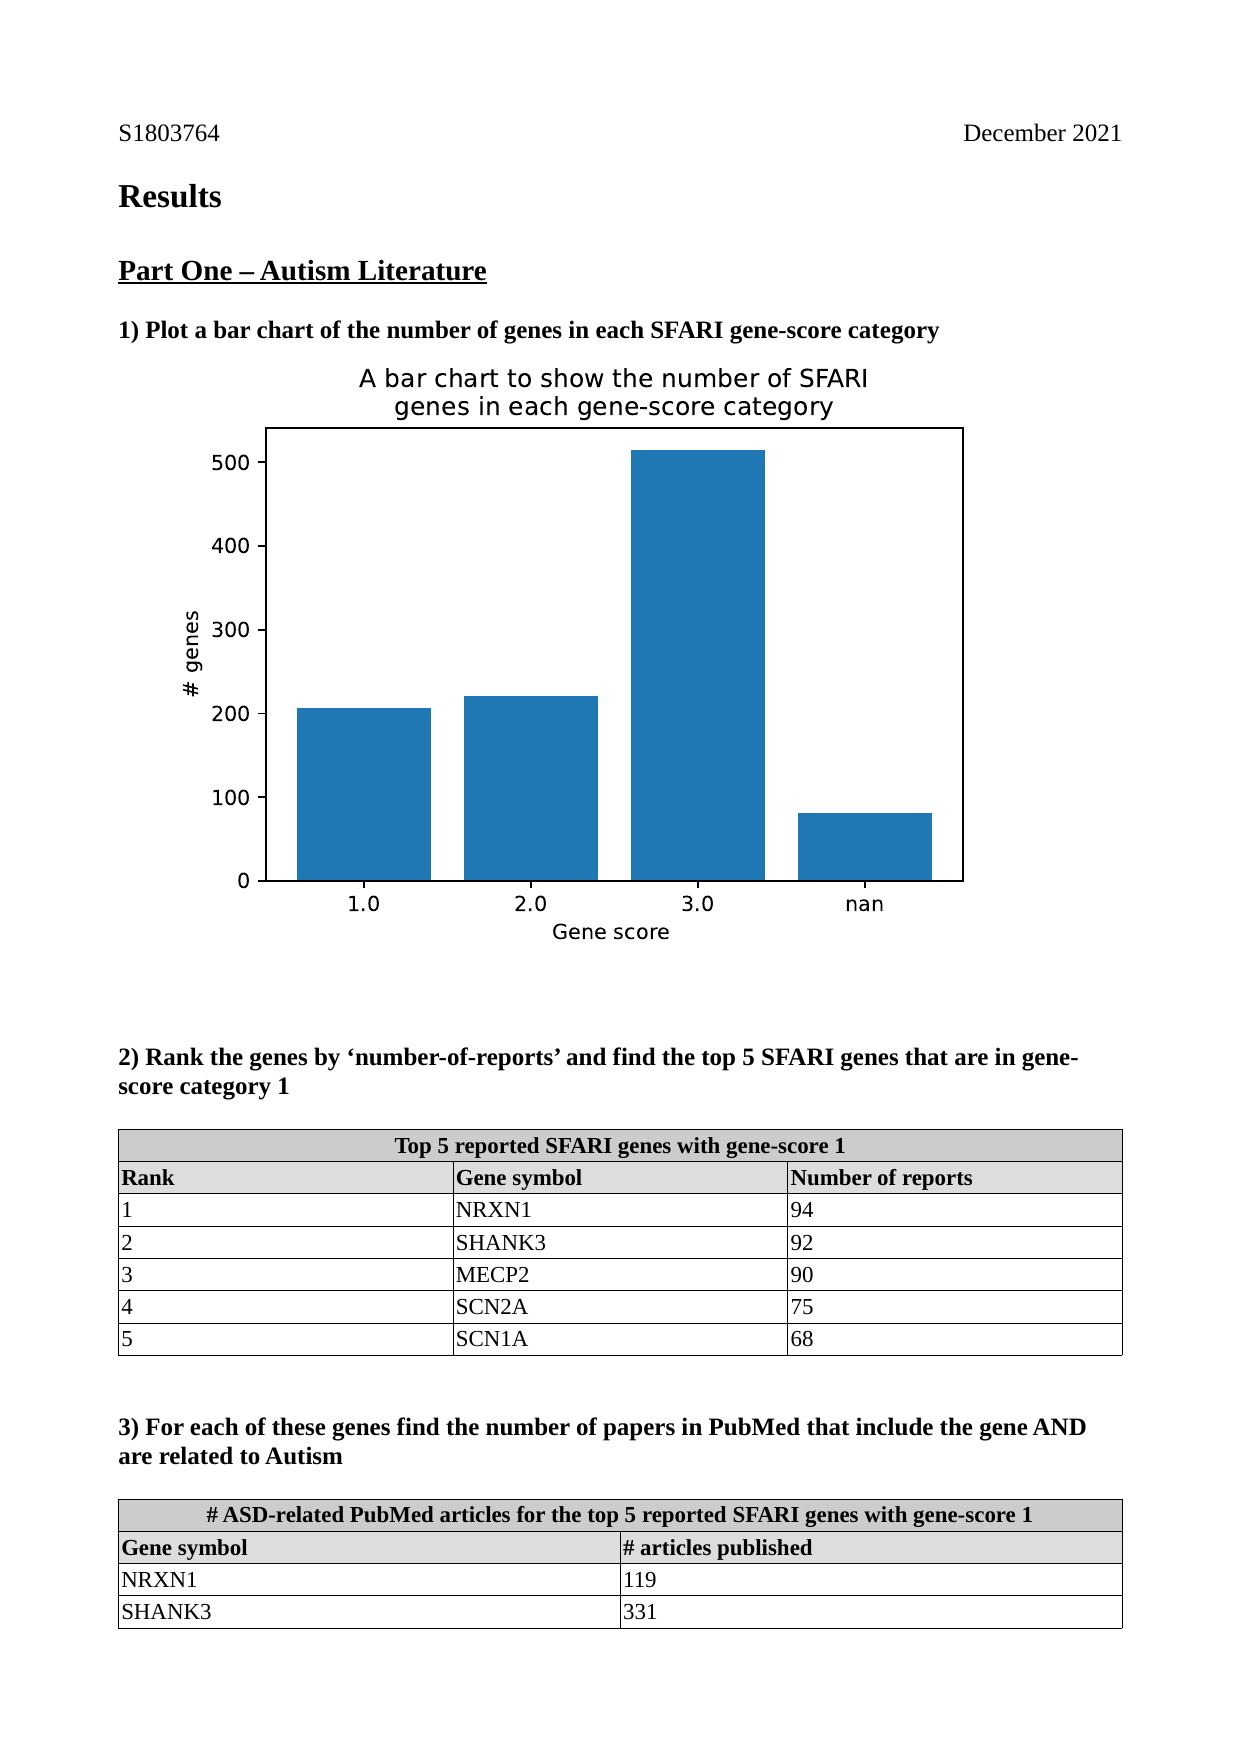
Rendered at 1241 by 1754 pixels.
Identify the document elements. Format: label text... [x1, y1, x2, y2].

table_cell 5 [119, 1324, 453, 1355]
table_header Top 5 reported SFARI genes with gene-score 1 [119, 1130, 1122, 1161]
table_cell 331 [621, 1596, 1122, 1628]
table_cell 3 [119, 1259, 453, 1290]
table_cell SCN2A [454, 1291, 787, 1322]
text 1) Plot a bar chart of the number of genes in each SFARI gene-score category [118, 315, 1122, 985]
table_cell Gene symbol [119, 1532, 620, 1563]
table_cell SHANK3 [119, 1596, 620, 1628]
table_cell Rank [119, 1162, 453, 1193]
text 2) Rank the genes by ‘number-of-reports’ and find the top 5 SFARI genes that are in gene-score category 1 [118, 1042, 1122, 1129]
text 3) For each of these genes find the number of papers in PubMed that include the gene AND are related to Autism [118, 1412, 1122, 1498]
table_header # ASD-related PubMed articles for the top 5 reported SFARI genes with gene-score 1 [119, 1500, 1122, 1531]
table_cell NRXN1 [119, 1564, 620, 1595]
text Results Part One – Autism Literature [118, 176, 1122, 315]
table_cell Gene symbol [454, 1162, 787, 1193]
table_cell # articles published [621, 1532, 1122, 1563]
table_cell SCN1A [454, 1324, 787, 1355]
table_cell Number of reports [788, 1162, 1122, 1193]
table_cell 68 [788, 1324, 1122, 1355]
table_cell MECP2 [454, 1259, 787, 1290]
table_cell 75 [788, 1291, 1122, 1322]
table_cell 119 [621, 1564, 1122, 1595]
table_cell 1 [119, 1194, 453, 1226]
table_cell NRXN1 [454, 1194, 787, 1226]
table_cell 4 [119, 1291, 453, 1322]
table_cell 92 [788, 1227, 1122, 1258]
table_cell 90 [788, 1259, 1122, 1290]
table_cell SHANK3 [454, 1227, 787, 1258]
table_cell 94 [788, 1194, 1122, 1226]
table_cell 2 [119, 1227, 453, 1258]
